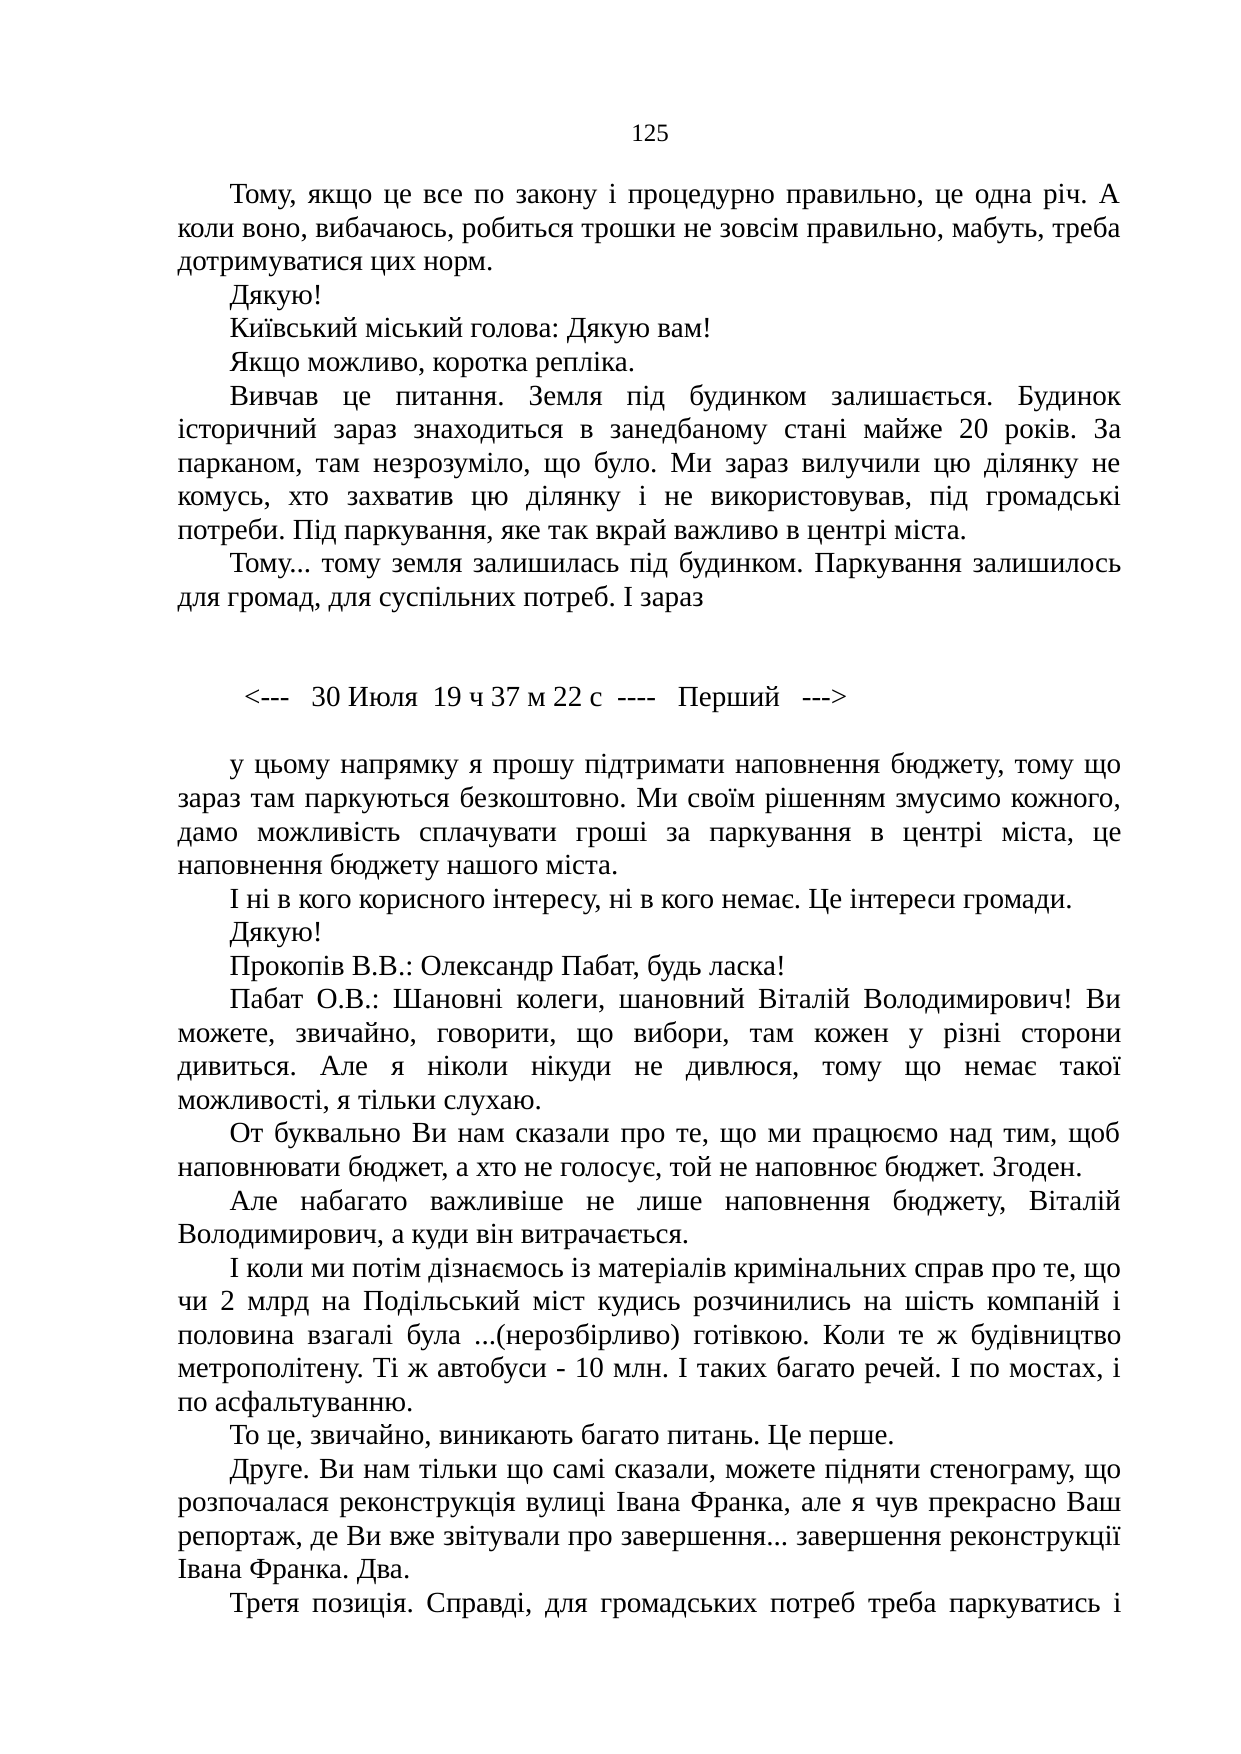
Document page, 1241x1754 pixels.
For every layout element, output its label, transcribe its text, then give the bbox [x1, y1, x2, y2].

text Тому... тому земля залишилась під будинком. Паркування залишилось для громад, для суспільних потреб. І зараз [177, 545, 1122, 612]
text у цьому напрямку я прошу підтримати наповнення бюджету, тому що зараз там паркуються безкоштовно. Ми своїм рішенням змусимо кожного, дамо можливість сплачувати гроші за паркування в центрі міста, це наповнення бюджету нашого міста. [177, 747, 1122, 881]
text Дякую! [177, 914, 1122, 948]
text І ні в кого корисного інтересу, ні в кого немає. Це інтереси громади. [177, 881, 1122, 914]
text <--- 30 Июля 19 ч 37 м 22 с ---- Перший ---> [177, 679, 1122, 713]
text Якщо можливо, коротка репліка. [177, 344, 1122, 378]
text І коли ми потім дізнаємось із матеріалів кримінальних справ про те, що чи 2 млрд на Подільський міст кудись розчинились на шість компаній і половина взагалі була ...(нерозбірливо) готівкою. Коли те ж будівництво метрополітену. Ті ж автобуси - 10 млн. І таких багато речей. І по мостах, і по асфальтуванню. [177, 1250, 1122, 1417]
text То це, звичайно, виникають багато питань. Це перше. [177, 1417, 1122, 1451]
text Київський міський голова: Дякую вам! [177, 311, 1122, 344]
text Вивчав це питання. Земля під будинком залишається. Будинок історичний зараз знаходиться в занедбаному стані майже 20 років. За парканом, там незрозуміло, що було. Ми зараз вилучили цю ділянку не комусь, хто захватив цю ділянку і не використовував, під громадські потреби. Під паркування, яке так вкрай важливо в центрі міста. [177, 378, 1122, 545]
text Дякую! [177, 277, 1122, 311]
text Тому, якщо це все по закону і процедурно правильно, це одна річ. А коли воно, вибачаюсь, робиться трошки не зовсім правильно, мабуть, треба дотримуватися цих норм. [177, 176, 1122, 277]
text Третя позиція. Справді, для громадських потреб треба паркуватись і [177, 1585, 1122, 1619]
text Пабат О.В.: Шановні колеги, шановний Віталій Володимирович! Ви можете, звичайно, говорити, що вибори, там кожен у різні сторони дивиться. Але я ніколи нікуди не дивлюся, тому що немає такої можливості, я тільки слухаю. [177, 981, 1122, 1116]
text От буквально Ви нам сказали про те, що ми працюємо над тим, щоб наповнювати бюджет, а хто не голосує, той не наповнює бюджет. Згоден. [177, 1116, 1122, 1183]
text Але набагато важливіше не лише наповнення бюджету, Віталій Володимирович, а куди він витрачається. [177, 1183, 1122, 1250]
text Друге. Ви нам тільки що самі сказали, можете підняти стенограму, що розпочалася реконструкція вулиці Івана Франка, але я чув прекрасно Ваш репортаж, де Ви вже звітували про завершення... завершення реконструкції Івана Франка. Два. [177, 1451, 1122, 1585]
text Прокопів В.В.: Олександр Пабат, будь ласка! [177, 948, 1122, 981]
